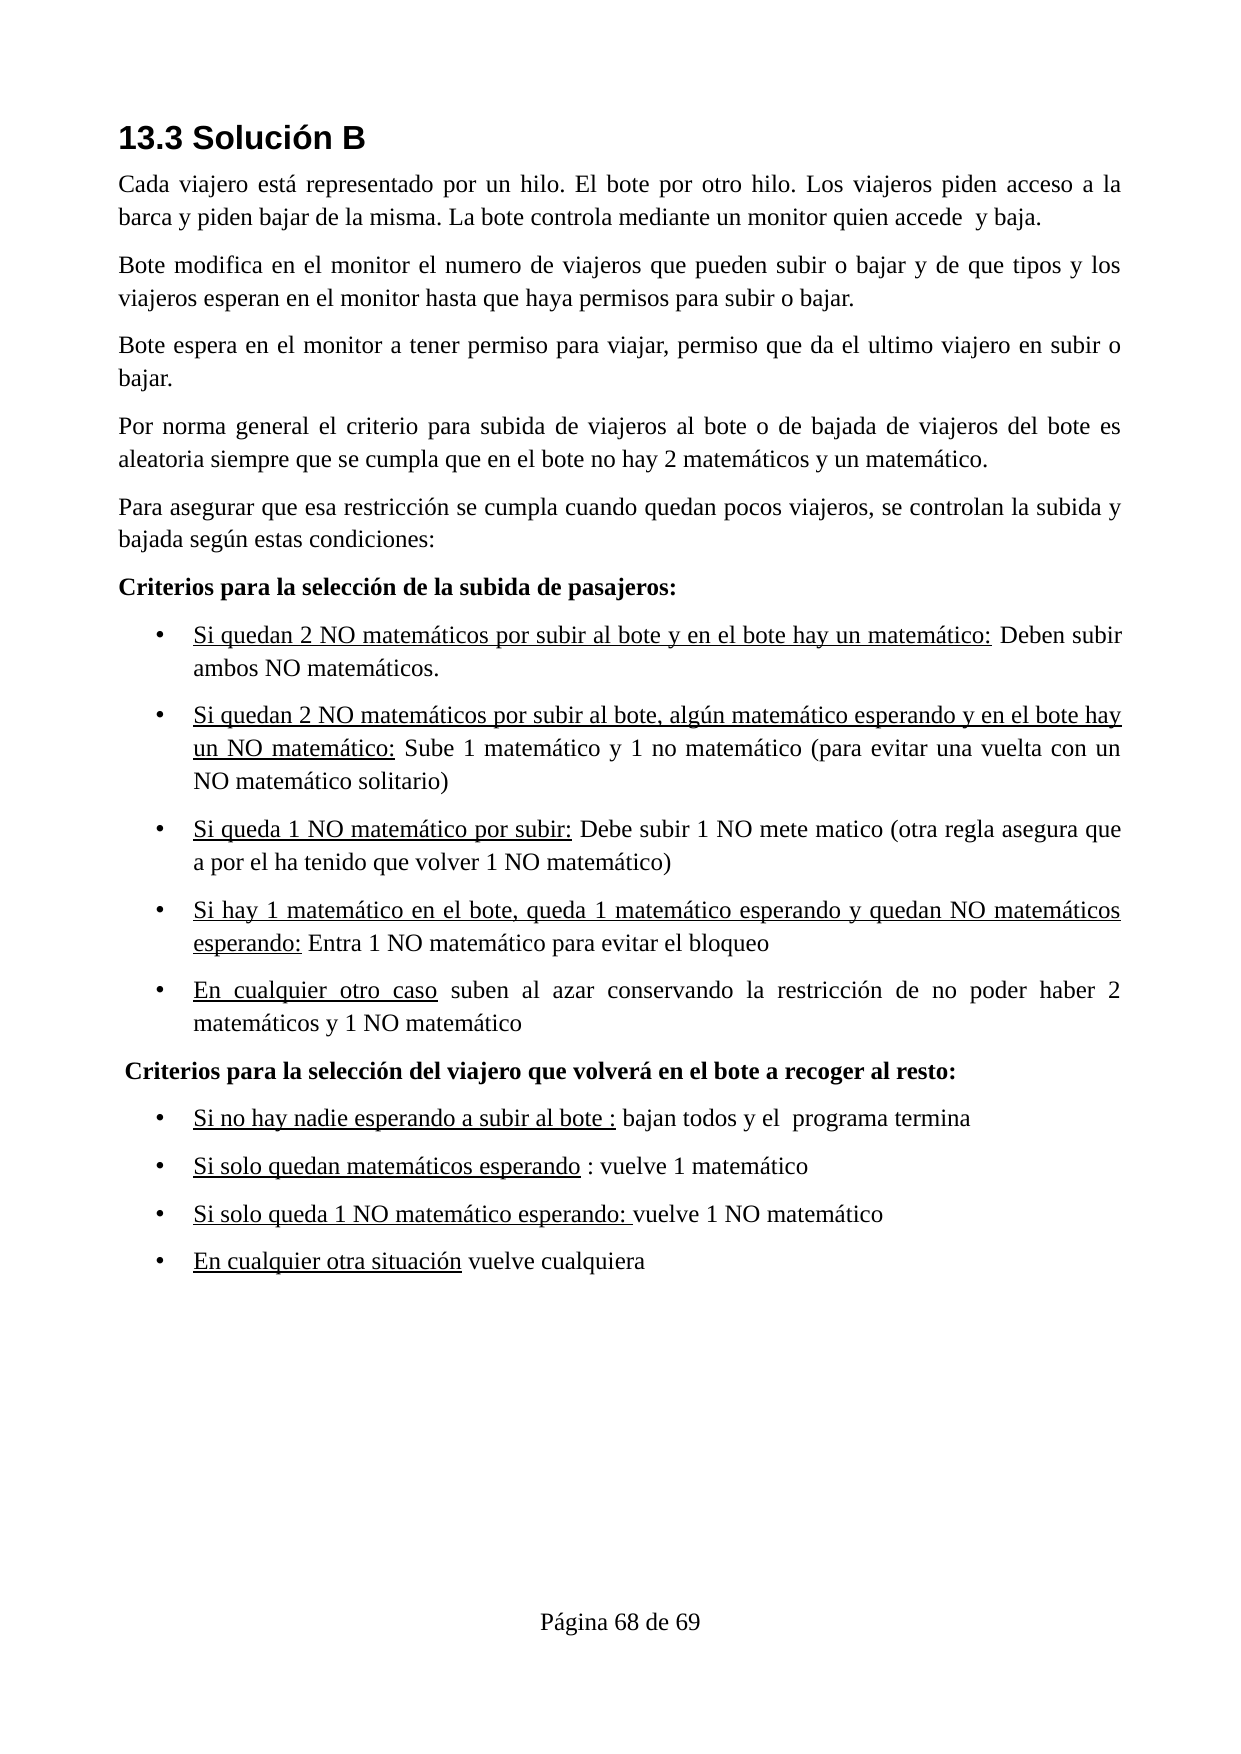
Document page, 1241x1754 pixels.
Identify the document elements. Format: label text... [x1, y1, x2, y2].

text Criterios para la selección de la subida de pasajeros: [118, 572, 1122, 601]
text Criterios para la selección del viajero que volverá en el bote a recoger al resto: [118, 1056, 1122, 1085]
list Si solo queda 1 NO matemático esperando: vuelve 1 NO matemático [156, 1199, 1122, 1227]
text Para asegurar que esa restricción se cumpla cuando quedan pocos viajeros, se controlan la subida y bajada según estas condiciones: [118, 492, 1122, 553]
list Si solo quedan matemáticos esperando : vuelve 1 matemático [156, 1151, 1122, 1180]
list Si no hay nadie esperando a subir al bote : bajan todos y el programa termina [156, 1103, 1122, 1132]
text Cada viajero está representado por un hilo. El bote por otro hilo. Los viajeros piden acceso a la barca y piden bajar de la misma. La bote controla mediante un monitor quien accede y baja. [118, 169, 1122, 231]
list Si queda 1 NO matemático por subir: Debe subir 1 NO mete matico (otra regla asegura que a por el ha tenido que volver 1 NO matemático) [156, 814, 1122, 876]
list Si quedan 2 NO matemáticos por subir al bote y en el bote hay un matemático: Deben subir ambos NO matemáticos. [156, 620, 1122, 682]
text Bote espera en el monitor a tener permiso para viajar, permiso que da el ultimo viajero en subir o bajar. [118, 330, 1122, 392]
text Bote modifica en el monitor el numero de viajeros que pueden subir o bajar y de que tipos y los viajeros esperan en el monitor hasta que haya permisos para subir o bajar. [118, 250, 1122, 311]
list Si hay 1 matemático en el bote, queda 1 matemático esperando y quedan NO matemáticos esperando: Entra 1 NO matemático para evitar el bloqueo [156, 895, 1122, 956]
list En cualquier otro caso suben al azar conservando la restricción de no poder haber 2 matemáticos y 1 NO matemático [156, 975, 1122, 1037]
list En cualquier otra situación vuelve cualquiera [156, 1246, 1122, 1275]
text Por norma general el criterio para subida de viajeros al bote o de bajada de viajeros del bote es aleatoria siempre que se cumpla que en el bote no hay 2 matemáticos y un matemático. [118, 411, 1122, 473]
subtitle 13.3 Solución B [118, 118, 1122, 157]
list Si quedan 2 NO matemáticos por subir al bote, algún matemático esperando y en el bote hay un NO matemático: Sube 1 matemático y 1 no matemático (para evitar una vuelta con un NO matemático solitario) [156, 700, 1122, 795]
